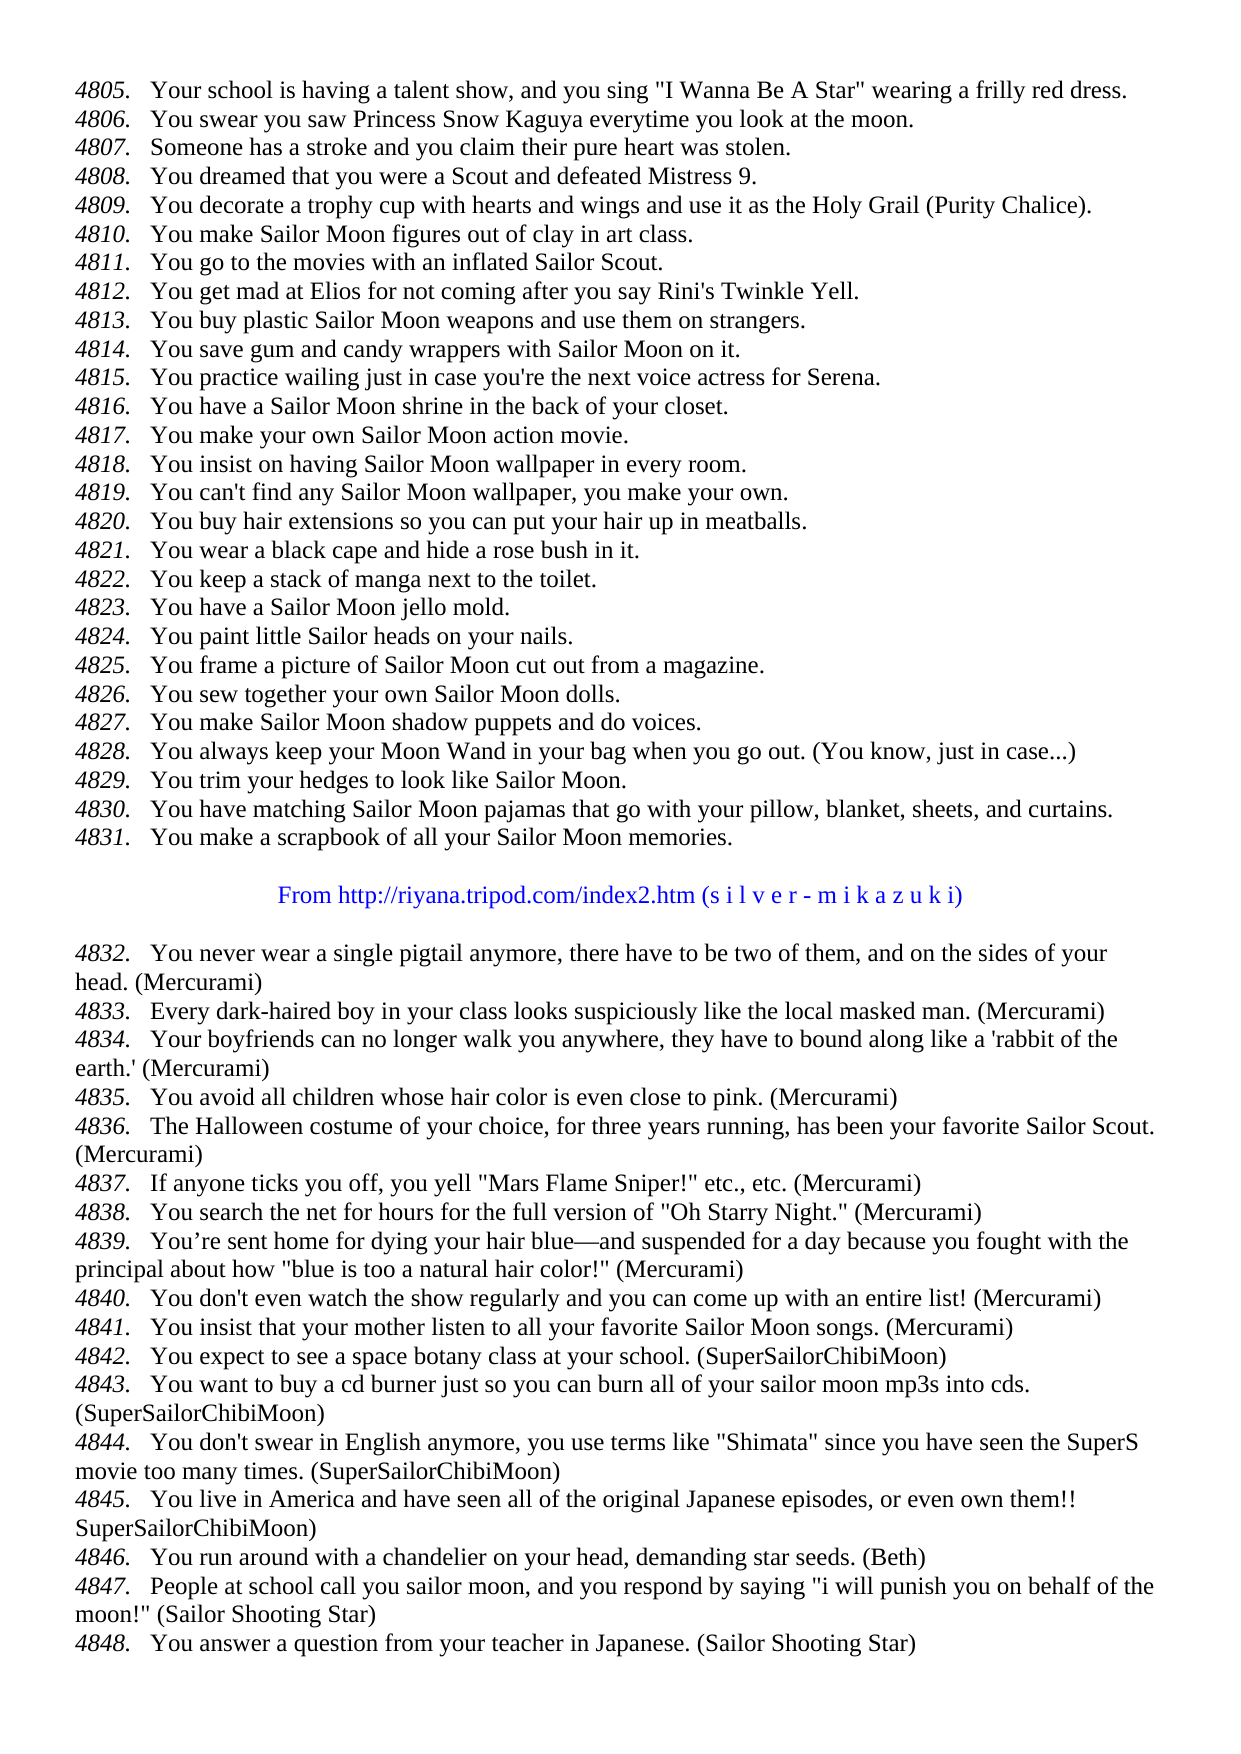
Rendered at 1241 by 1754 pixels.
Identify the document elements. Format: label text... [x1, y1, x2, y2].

list You keep a stack of manga next to the toilet. [75, 564, 1165, 592]
list You wear a black cape and hide a rose bush in it. [75, 535, 1165, 564]
list You swear you saw Princess Snow Kaguya everytime you look at the moon. [75, 104, 1165, 132]
list Your boyfriends can no longer walk you anywhere, they have to bound along like a 'rabbit of the earth.' (Mercurami) [75, 1024, 1165, 1082]
list You make Sailor Moon figures out of clay in art class. [75, 219, 1165, 247]
list You make Sailor Moon shadow puppets and do voices. [75, 707, 1165, 736]
list You don't swear in English anymore, you use terms like "Shimata" since you have seen the SuperS movie too many times. (SuperSailorChibiMoon) [75, 1427, 1165, 1484]
list You live in America and have seen all of the original Japanese episodes, or even own them!! SuperSailorChibiMoon) [75, 1484, 1165, 1542]
list You want to buy a cd burner just so you can burn all of your sailor moon mp3s into cds. (SuperSailorChibiMoon) [75, 1369, 1165, 1427]
list You answer a question from your teacher in Japanese. (Sailor Shooting Star) [75, 1628, 1165, 1657]
list You get mad at Elios for not coming after you say Rini's Twinkle Yell. [75, 276, 1165, 305]
list You frame a picture of Sailor Moon cut out from a magazine. [75, 650, 1165, 679]
list You save gum and candy wrappers with Sailor Moon on it. [75, 334, 1165, 362]
list People at school call you sailor moon, and you respond by saying "i will punish you on behalf of the moon!" (Sailor Shooting Star) [75, 1571, 1165, 1628]
list You’re sent home for dying your hair blue—and suspended for a day because you fought with the principal about how "blue is too a natural hair color!" (Mercurami) [75, 1226, 1165, 1283]
list You make your own Sailor Moon action movie. [75, 420, 1165, 449]
list You trim your hedges to look like Sailor Moon. [75, 765, 1165, 794]
list Every dark-haired boy in your class looks suspiciously like the local masked man. (Mercurami) [75, 996, 1165, 1024]
list You practice wailing just in case you're the next voice actress for Serena. [75, 362, 1165, 391]
list Someone has a stroke and you claim their pure heart was stolen. [75, 132, 1165, 161]
list You search the net for hours for the full version of "Oh Starry Night." (Mercurami) [75, 1197, 1165, 1226]
list You buy plastic Sailor Moon weapons and use them on strangers. [75, 305, 1165, 334]
list You run around with a chandelier on your head, demanding star seeds. (Beth) [75, 1542, 1165, 1571]
list You sew together your own Sailor Moon dolls. [75, 679, 1165, 707]
text From http://riyana.tripod.com/index2.htm (s i l v e r - m i k a z u k i) [75, 880, 1165, 909]
list You always keep your Moon Wand in your bag when you go out. (You know, just in case...) [75, 736, 1165, 765]
list You have matching Sailor Moon pajamas that go with your pillow, blanket, sheets, and curtains. [75, 794, 1165, 822]
list You buy hair extensions so you can put your hair up in meatballs. [75, 506, 1165, 535]
list Your school is having a talent show, and you sing "I Wanna Be A Star" wearing a frilly red dress. [75, 75, 1165, 104]
list You go to the movies with an inflated Sailor Scout. [75, 247, 1165, 276]
list You insist that your mother listen to all your favorite Sailor Moon songs. (Mercurami) [75, 1312, 1165, 1341]
list You don't even watch the show regularly and you can come up with an entire list! (Mercurami) [75, 1283, 1165, 1312]
list You have a Sailor Moon shrine in the back of your closet. [75, 391, 1165, 420]
list You have a Sailor Moon jello mold. [75, 592, 1165, 621]
list You make a scrapbook of all your Sailor Moon memories. [75, 822, 1165, 851]
list The Halloween costume of your choice, for three years running, has been your favorite Sailor Scout. (Mercurami) [75, 1111, 1165, 1168]
list You decorate a trophy cup with hearts and wings and use it as the Holy Grail (Purity Chalice). [75, 190, 1165, 219]
list You insist on having Sailor Moon wallpaper in every room. [75, 449, 1165, 477]
list You never wear a single pigtail anymore, there have to be two of them, and on the sides of your head. (Mercurami) [75, 938, 1165, 996]
list You paint little Sailor heads on your nails. [75, 621, 1165, 650]
list You can't find any Sailor Moon wallpaper, you make your own. [75, 477, 1165, 506]
list You expect to see a space botany class at your school. (SuperSailorChibiMoon) [75, 1341, 1165, 1369]
list If anyone ticks you off, you yell "Mars Flame Sniper!" etc., etc. (Mercurami) [75, 1168, 1165, 1197]
list You dreamed that you were a Scout and defeated Mistress 9. [75, 161, 1165, 190]
list You avoid all children whose hair color is even close to pink. (Mercurami) [75, 1082, 1165, 1111]
